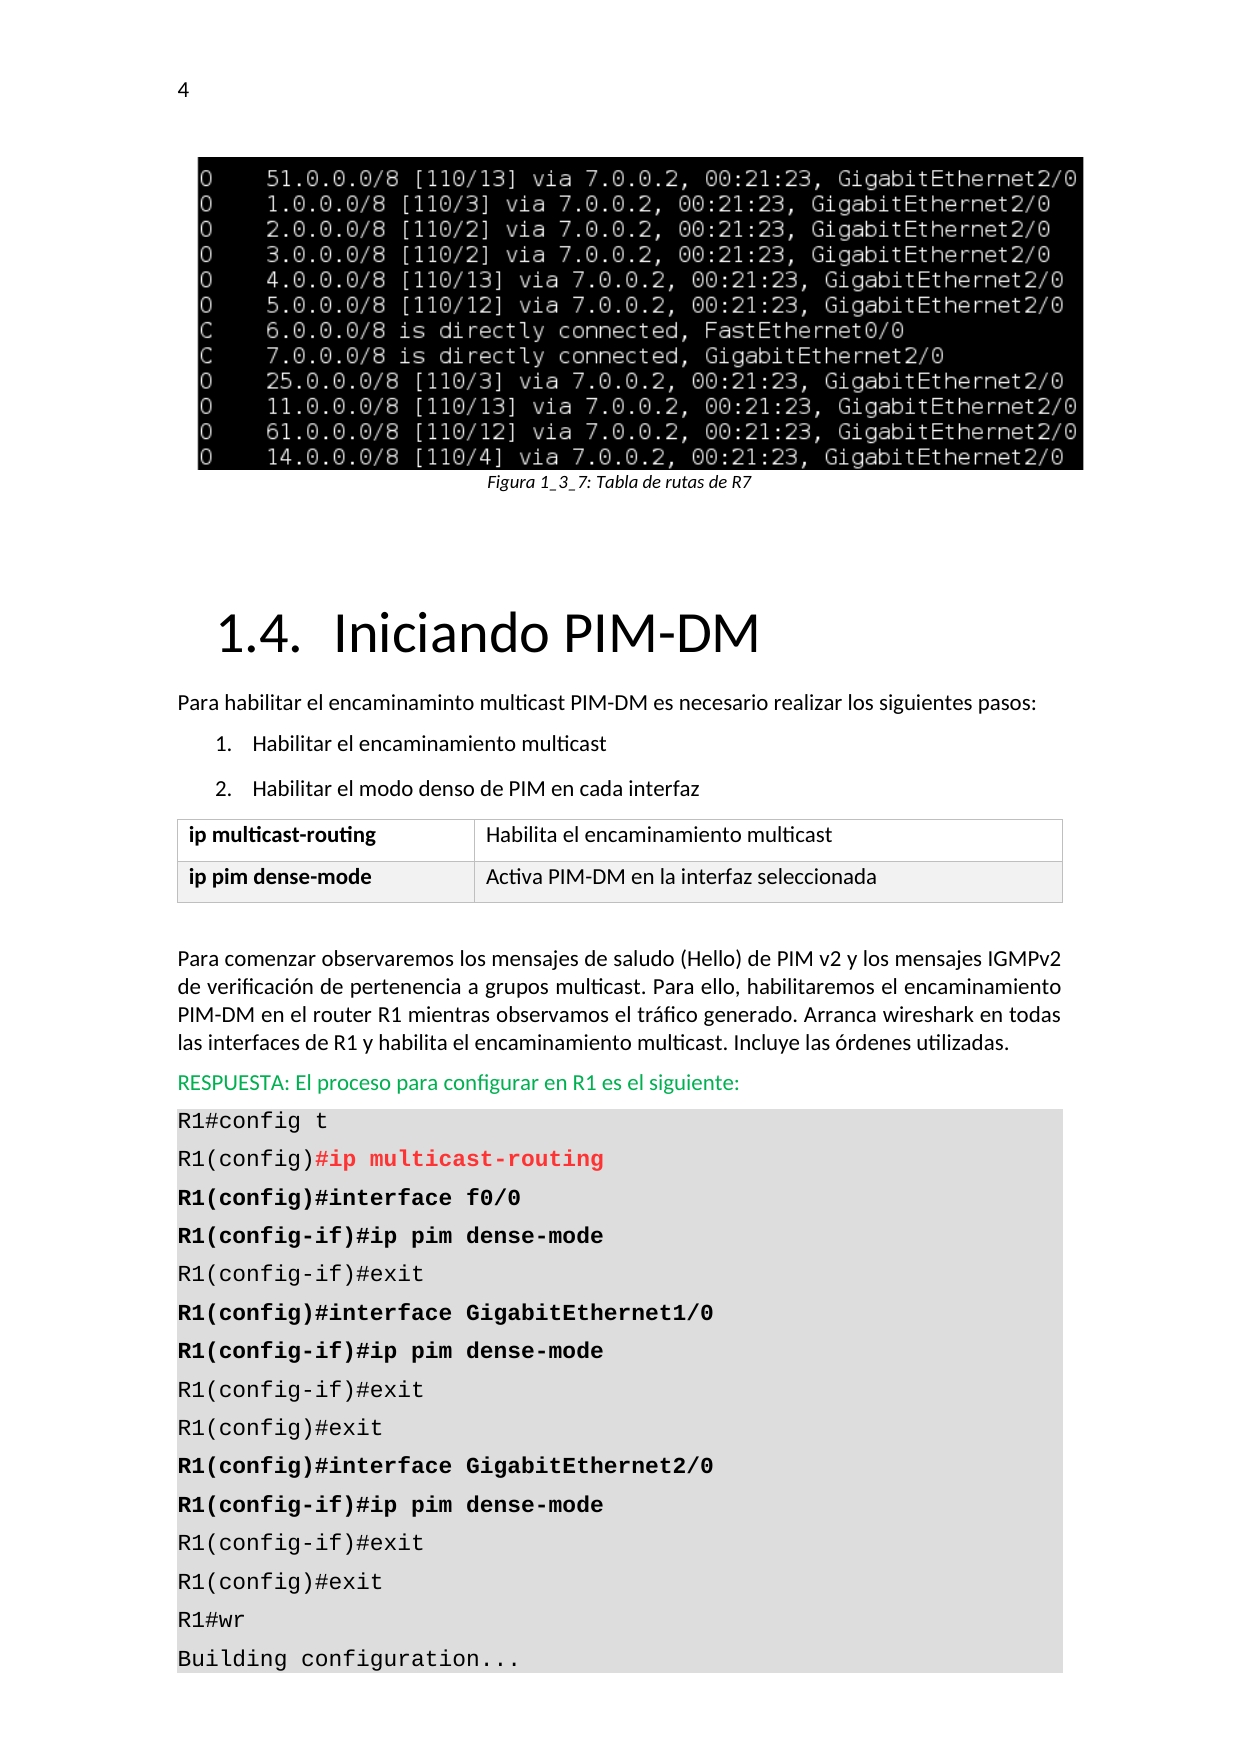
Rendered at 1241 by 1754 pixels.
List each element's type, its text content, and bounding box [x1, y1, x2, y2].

table_header Habilita el encaminamiento multicast [475, 820, 1062, 861]
text R1(config)#interface GigabitEthernet1/0 [177, 1301, 1063, 1327]
text R1(config)#exit [177, 1570, 1063, 1596]
text R1(config)#exit [177, 1416, 1063, 1442]
text R1#wr [177, 1609, 1063, 1634]
list Habilitar el encaminamiento multicast [215, 729, 1063, 757]
text R1(config)#interface f0/0 [177, 1186, 1063, 1212]
list Habilitar el modo denso de PIM en cada interfaz [215, 774, 1063, 802]
text R1(config-if)#exit [177, 1263, 1063, 1289]
text R1#config t [177, 1109, 1063, 1135]
text R1(config-if)#exit [177, 1378, 1063, 1404]
text R1(config-if)#ip pim dense-mode [177, 1493, 1063, 1519]
text Figura 1_3_7: Tabla de rutas de R7 [177, 157, 1063, 493]
text R1(config-if)#exit [177, 1532, 1063, 1558]
text R1(config-if)#ip pim dense-mode [177, 1339, 1063, 1366]
text R1(config-if)#ip pim dense-mode [177, 1224, 1063, 1250]
table_cell Activa PIM-DM en la interfaz seleccionada [475, 862, 1062, 902]
text Para comenzar observaremos los mensajes de saludo (Hello) de PIM v2 y los mensajes IGMPv2 de verificación de pertenencia a grupos multicast. Para ello, habilitaremos el encaminamiento PIM-DM en el router R1 mientras observamos el tráfico generado. Arranca wireshark en todas las interfaces de R1 y habilita el encaminamiento multicast. Incluye las órdenes utilizadas. [177, 944, 1063, 1056]
text Building configuration... [177, 1647, 1063, 1673]
text R1(config)#ip multicast-routing [177, 1147, 1063, 1173]
text Para habilitar el encaminaminto multicast PIM-DM es necesario realizar los siguientes pasos: [177, 688, 1063, 716]
text RESPUESTA: El proceso para configurar en R1 es el siguiente: [177, 1068, 1063, 1096]
text R1(config)#interface GigabitEthernet2/0 [177, 1455, 1063, 1481]
table_header ip multicast-routing [178, 820, 474, 861]
table_cell ip pim dense-mode [178, 862, 474, 902]
subtitle Iniciando PIM-DM [215, 596, 1063, 667]
